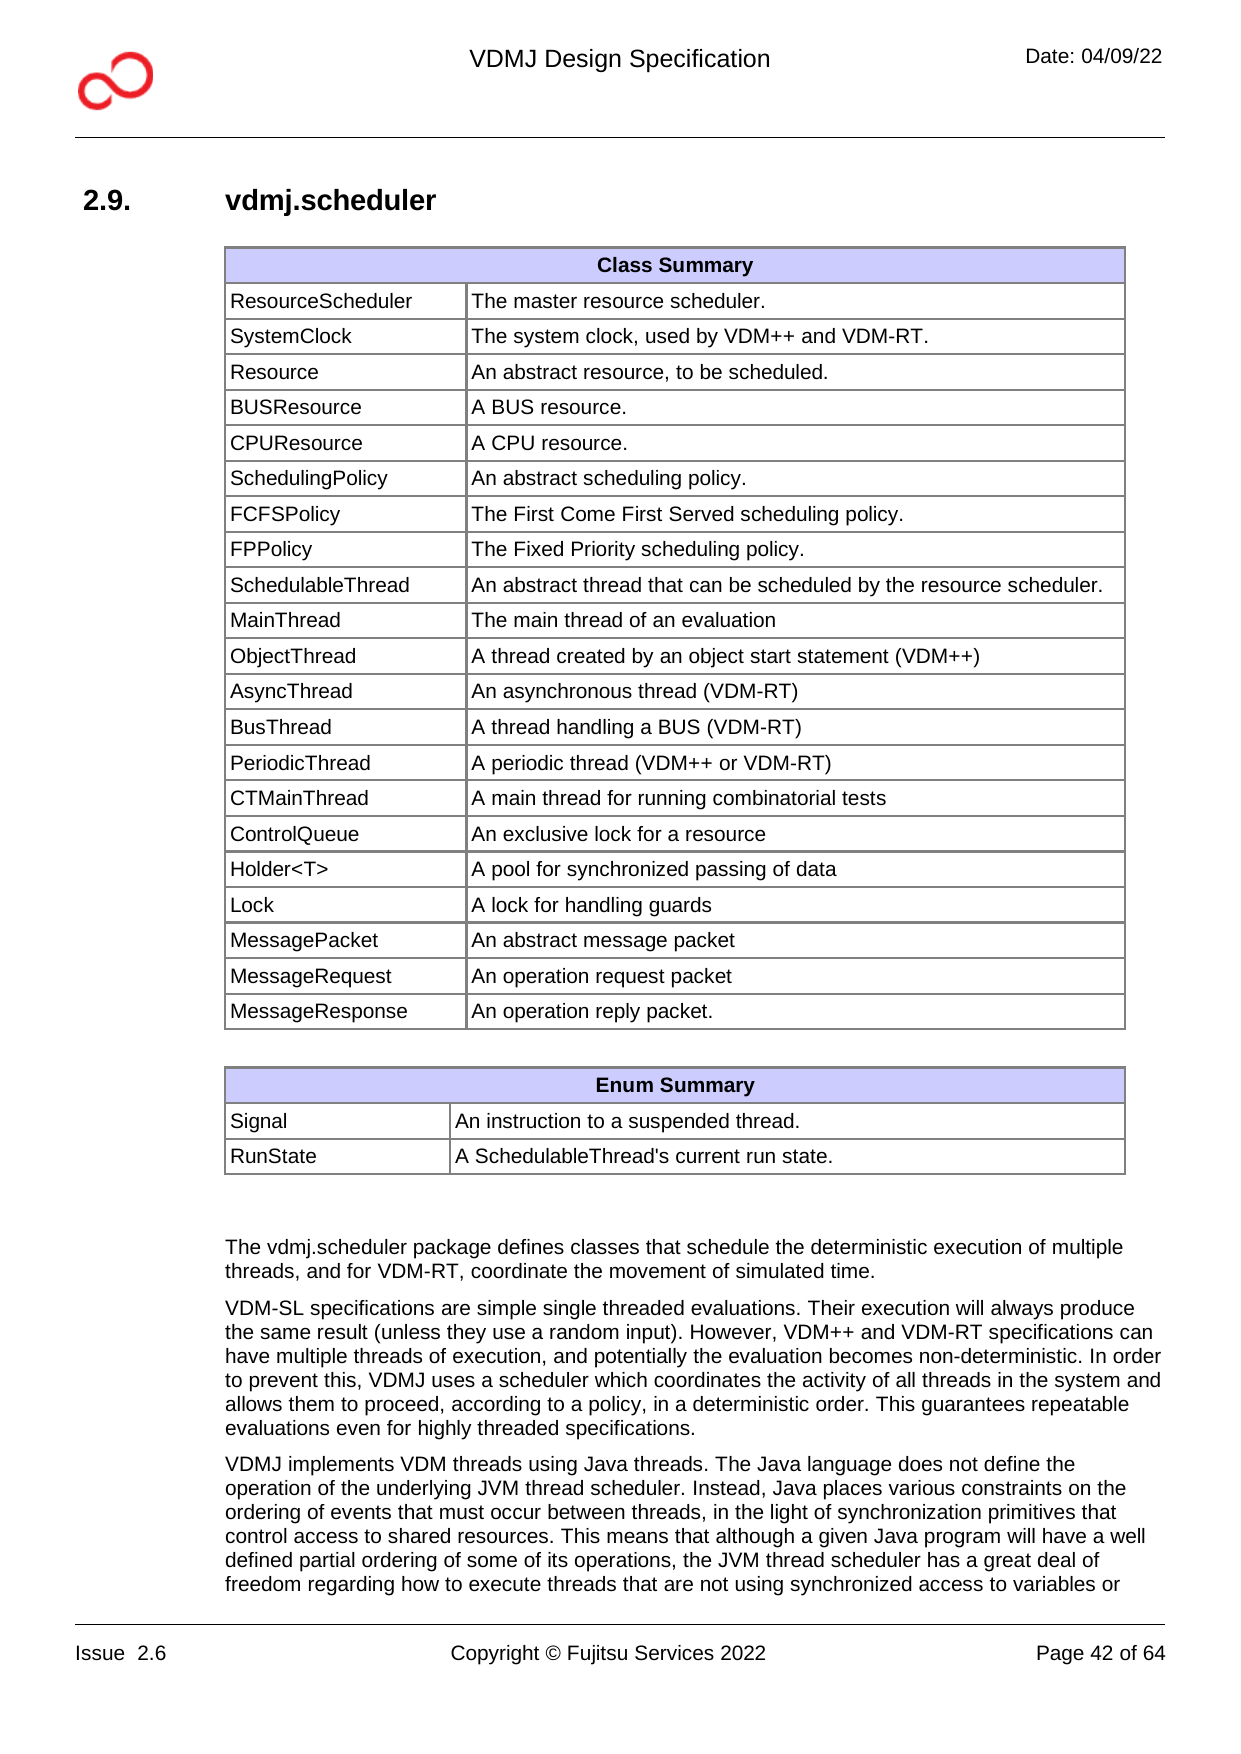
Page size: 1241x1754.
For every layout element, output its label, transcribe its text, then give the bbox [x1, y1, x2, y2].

table_header Enum Summary [226, 1069, 1124, 1102]
table_cell The First Come First Served scheduling policy. [468, 497, 1124, 531]
table_cell An operation reply packet. [468, 995, 1124, 1028]
table_cell An abstract scheduling policy. [468, 462, 1124, 495]
table_cell RunState [226, 1140, 449, 1173]
table_cell MessagePacket [226, 924, 465, 957]
table_cell MessageResponse [226, 995, 465, 1028]
table_header Class Summary [226, 249, 1124, 282]
subtitle vdmj.scheduler [75, 183, 1165, 216]
table_cell Signal [226, 1104, 449, 1137]
table_cell ObjectThread [226, 639, 465, 673]
table_cell A periodic thread (VDM++ or VDM-RT) [468, 746, 1124, 779]
table_cell A lock for handling guards [468, 888, 1124, 921]
table_cell A pool for synchronized passing of data [468, 853, 1124, 886]
table_cell BusThread [226, 710, 465, 744]
table_cell AsyncThread [226, 675, 465, 708]
table_cell A CPU resource. [468, 426, 1124, 459]
table_cell An asynchronous thread (VDM-RT) [468, 675, 1124, 708]
table_cell Resource [226, 355, 465, 388]
table_cell SystemClock [226, 320, 465, 353]
table_cell PeriodicThread [226, 746, 465, 779]
table_cell An abstract resource, to be scheduled. [468, 355, 1124, 388]
table_cell CTMainThread [226, 781, 465, 815]
table_cell An instruction to a suspended thread. [451, 1104, 1124, 1137]
table_cell BUSResource [226, 391, 465, 424]
table_cell CPUResource [226, 426, 465, 459]
table_cell A main thread for running combinatorial tests [468, 781, 1124, 815]
picture [78, 44, 153, 120]
table_cell FPPolicy [226, 533, 465, 566]
table_cell An operation request packet [468, 959, 1124, 992]
table_cell An exclusive lock for a resource [468, 817, 1124, 850]
table_cell An abstract thread that can be scheduled by the resource scheduler. [468, 568, 1124, 602]
table_cell ControlQueue [226, 817, 465, 850]
table_cell A SchedulableThread's current run state. [451, 1140, 1124, 1173]
table_cell FCFSPolicy [226, 497, 465, 531]
table_cell MessageRequest [226, 959, 465, 992]
table_cell An abstract message packet [468, 924, 1124, 957]
text The vdmj.scheduler package defines classes that schedule the deterministic execution of multiple threads, and for VDM-RT, coordinate the movement of simulated time. [225, 1236, 1165, 1283]
table_cell The Fixed Priority scheduling policy. [468, 533, 1124, 566]
table_cell MainThread [226, 604, 465, 637]
text VDMJ implements VDM threads using Java threads. The Java language does not define the operation of the underlying JVM thread scheduler. Instead, Java places various constraints on the ordering of events that must occur between threads, in the light of synchronization primitives that control access to shared resources. This means that although a given Java program will have a well defined partial ordering of some of its operations, the JVM thread scheduler has a great deal of freedom regarding how to execute threads that are not using synchronized access to variables or [225, 1452, 1165, 1596]
table_cell A BUS resource. [468, 391, 1124, 424]
table_cell SchedulableThread [226, 568, 465, 602]
table_cell Holder<T> [226, 853, 465, 886]
table_cell Lock [226, 888, 465, 921]
table_cell The system clock, used by VDM++ and VDM-RT. [468, 320, 1124, 353]
table_cell A thread created by an object start statement (VDM++) [468, 639, 1124, 673]
table_cell The main thread of an evaluation [468, 604, 1124, 637]
table_cell The master resource scheduler. [468, 284, 1124, 317]
table_cell ResourceScheduler [226, 284, 465, 317]
table_cell SchedulingPolicy [226, 462, 465, 495]
text VDM-SL specifications are simple single threaded evaluations. Their execution will always produce the same result (unless they use a random input). However, VDM++ and VDM-RT specifications can have multiple threads of execution, and potentially the evaluation becomes non-deterministic. In order to prevent this, VDMJ uses a scheduler which coordinates the activity of all threads in the system and allows them to proceed, according to a policy, in a deterministic order. This guarantees repeatable evaluations even for highly threaded specifications. [225, 1296, 1165, 1440]
table_cell A thread handling a BUS (VDM-RT) [468, 710, 1124, 744]
